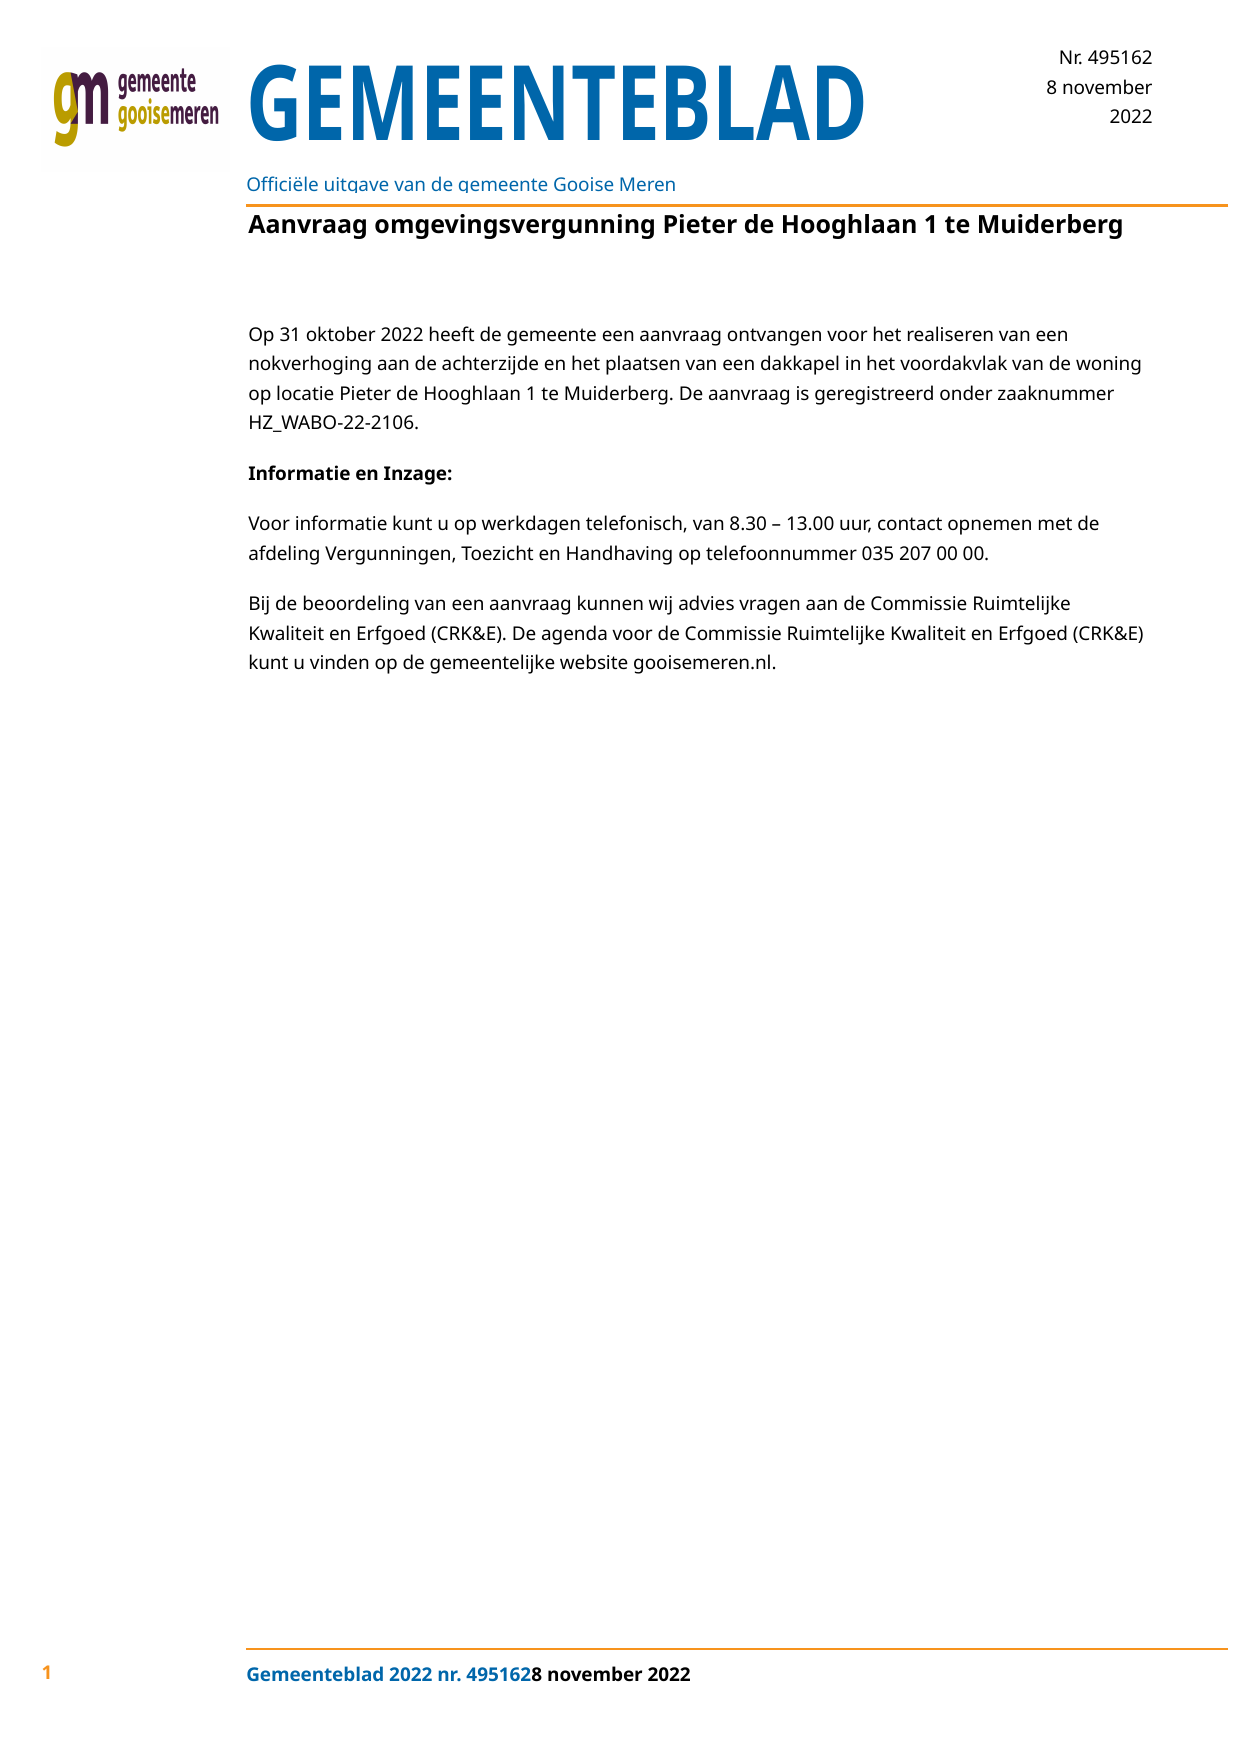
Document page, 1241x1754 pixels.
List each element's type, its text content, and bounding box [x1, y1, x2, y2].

picture [41, 47, 231, 172]
text Informatie en Inzage: [248, 460, 1152, 486]
text Op 31 oktober 2022 heeft de gemeente een aanvraag ontvangen voor het realiseren van een nokverhoging aan de achterzijde en het plaatsen van een dakkapel in het voordakvlak van de woning op locatie Pieter de Hooghlaan 1 te Muiderberg. De aanvraag is geregistreerd onder zaaknummer HZ_WABO-22-2106. [248, 321, 1152, 435]
text Bij de beoordeling van een aanvraag kunnen wij advies vragen aan de Commissie Ruimtelijke Kwaliteit en Erfgoed (CRK&E). De agenda voor de Commissie Ruimtelijke Kwaliteit en Erfgoed (CRK&E) kunt u vinden op de gemeentelijke website gooisemeren.nl. [248, 590, 1152, 675]
text Aanvraag omgevingsvergunning Pieter de Hooghlaan 1 te Muiderberg [248, 207, 1152, 241]
text Voor informatie kunt u op werkdagen telefonisch, van 8.30 – 13.00 uur, contact opnemen met de afdeling Vergunningen, Toezicht en Handhaving op telefoonnummer 035 207 00 00. [248, 510, 1152, 566]
